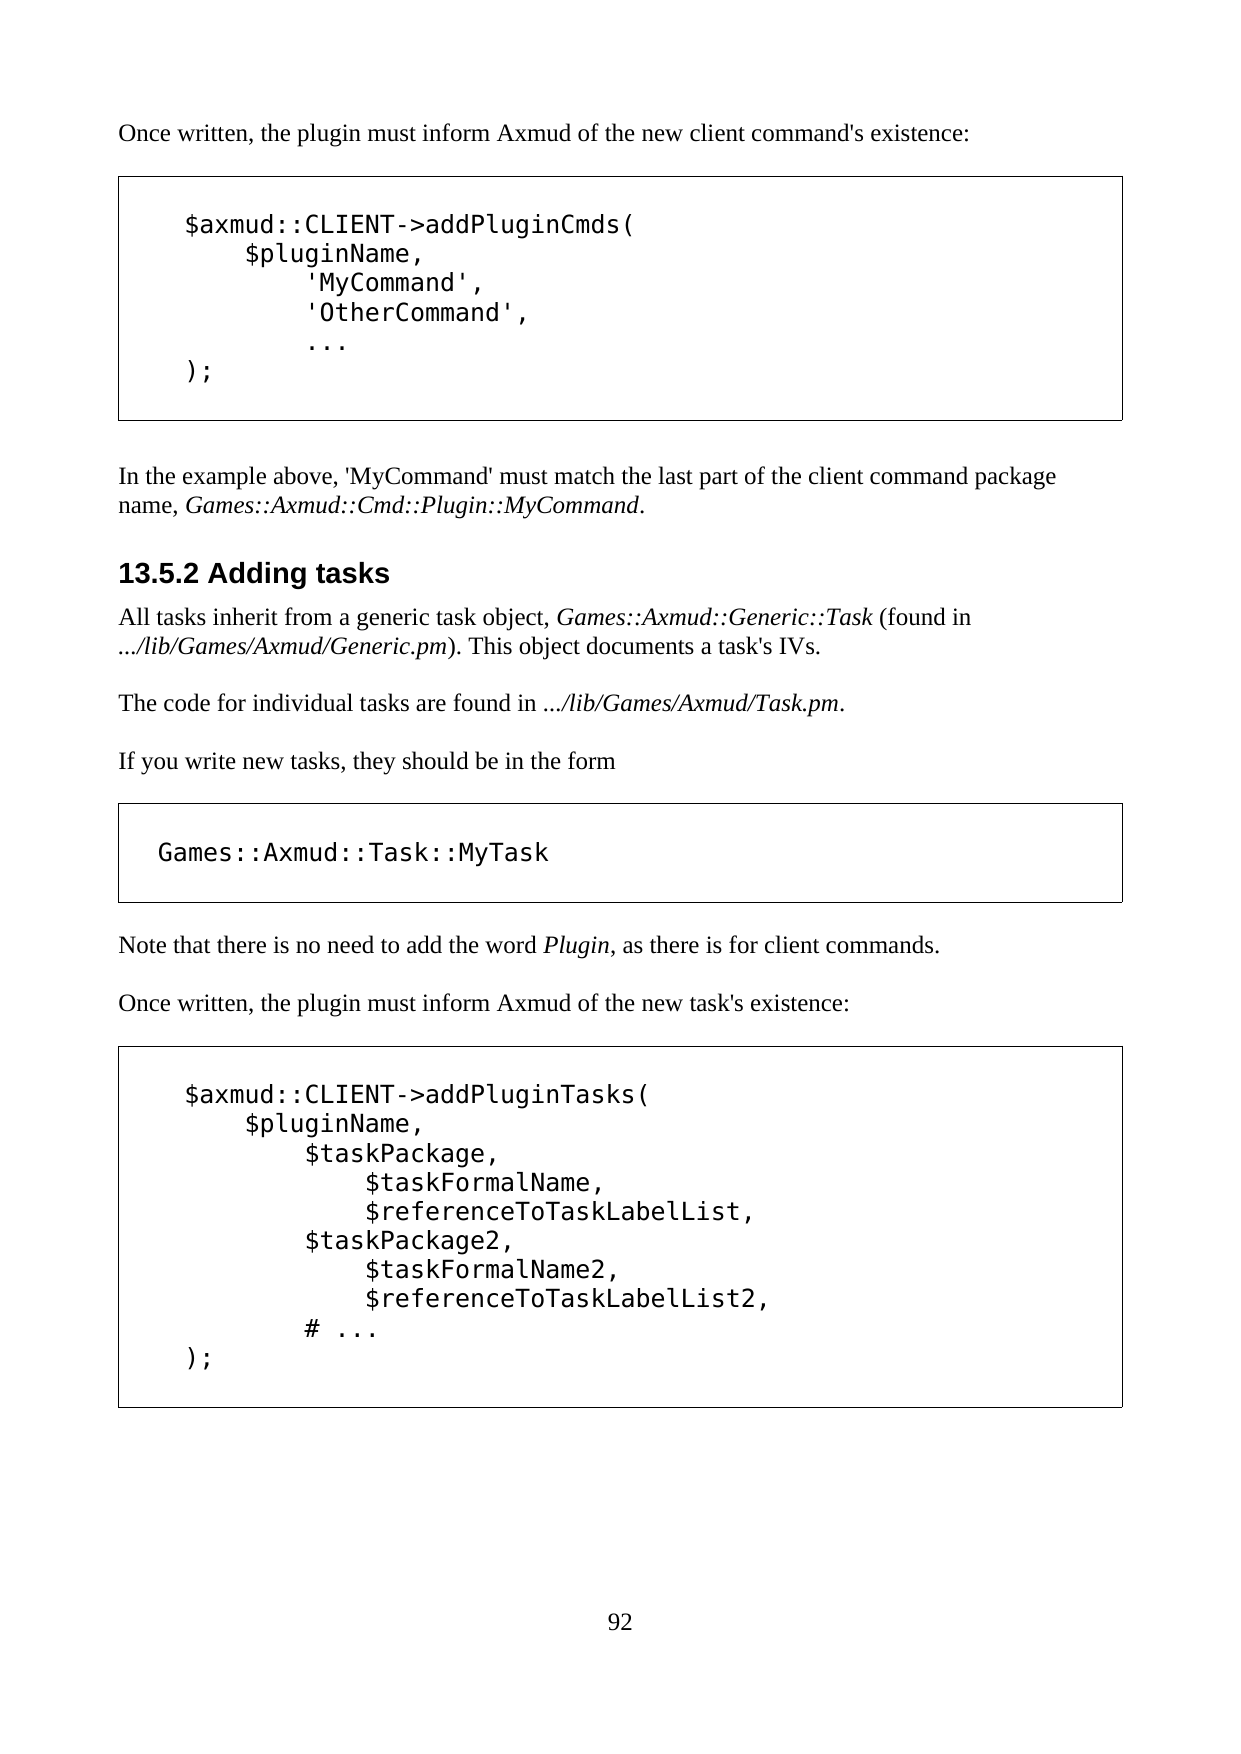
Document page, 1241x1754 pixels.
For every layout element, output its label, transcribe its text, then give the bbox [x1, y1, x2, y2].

table_header $axmud::CLIENT->addPluginCmds( $pluginName, 'MyCommand', 'OtherCommand', ... ); [119, 177, 1122, 420]
text Once written, the plugin must inform Axmud of the new task's existence: [118, 988, 1122, 1017]
text The code for individual tasks are found in .../lib/Games/Axmud/Task.pm. [118, 688, 1122, 717]
text If you write new tasks, they should be in the form [118, 746, 1122, 774]
table_header Games::Axmud::Task::MyTask [119, 804, 1122, 902]
text All tasks inherit from a generic task object, Games::Axmud::Generic::Task (found in .../lib/Games/Axmud/Generic.pm). This object documents a task's IVs. [118, 602, 1122, 659]
text Note that there is no need to add the word Plugin, as there is for client commands. [118, 931, 1122, 959]
table_header $axmud::CLIENT->addPluginTasks( $pluginName, $taskPackage, $taskFormalName, $referenceToTaskLabelList, $taskPackage2, $taskFormalName2, $referenceToTaskLabelList2, # ... ); [119, 1047, 1122, 1407]
text In the example above, 'MyCommand' must match the last part of the client command package name, Games::Axmud::Cmd::Plugin::MyCommand. [118, 461, 1122, 518]
text Once written, the plugin must inform Axmud of the new client command's existence: [118, 118, 1122, 147]
subtitle 13.5.2 Adding tasks [118, 556, 1122, 589]
